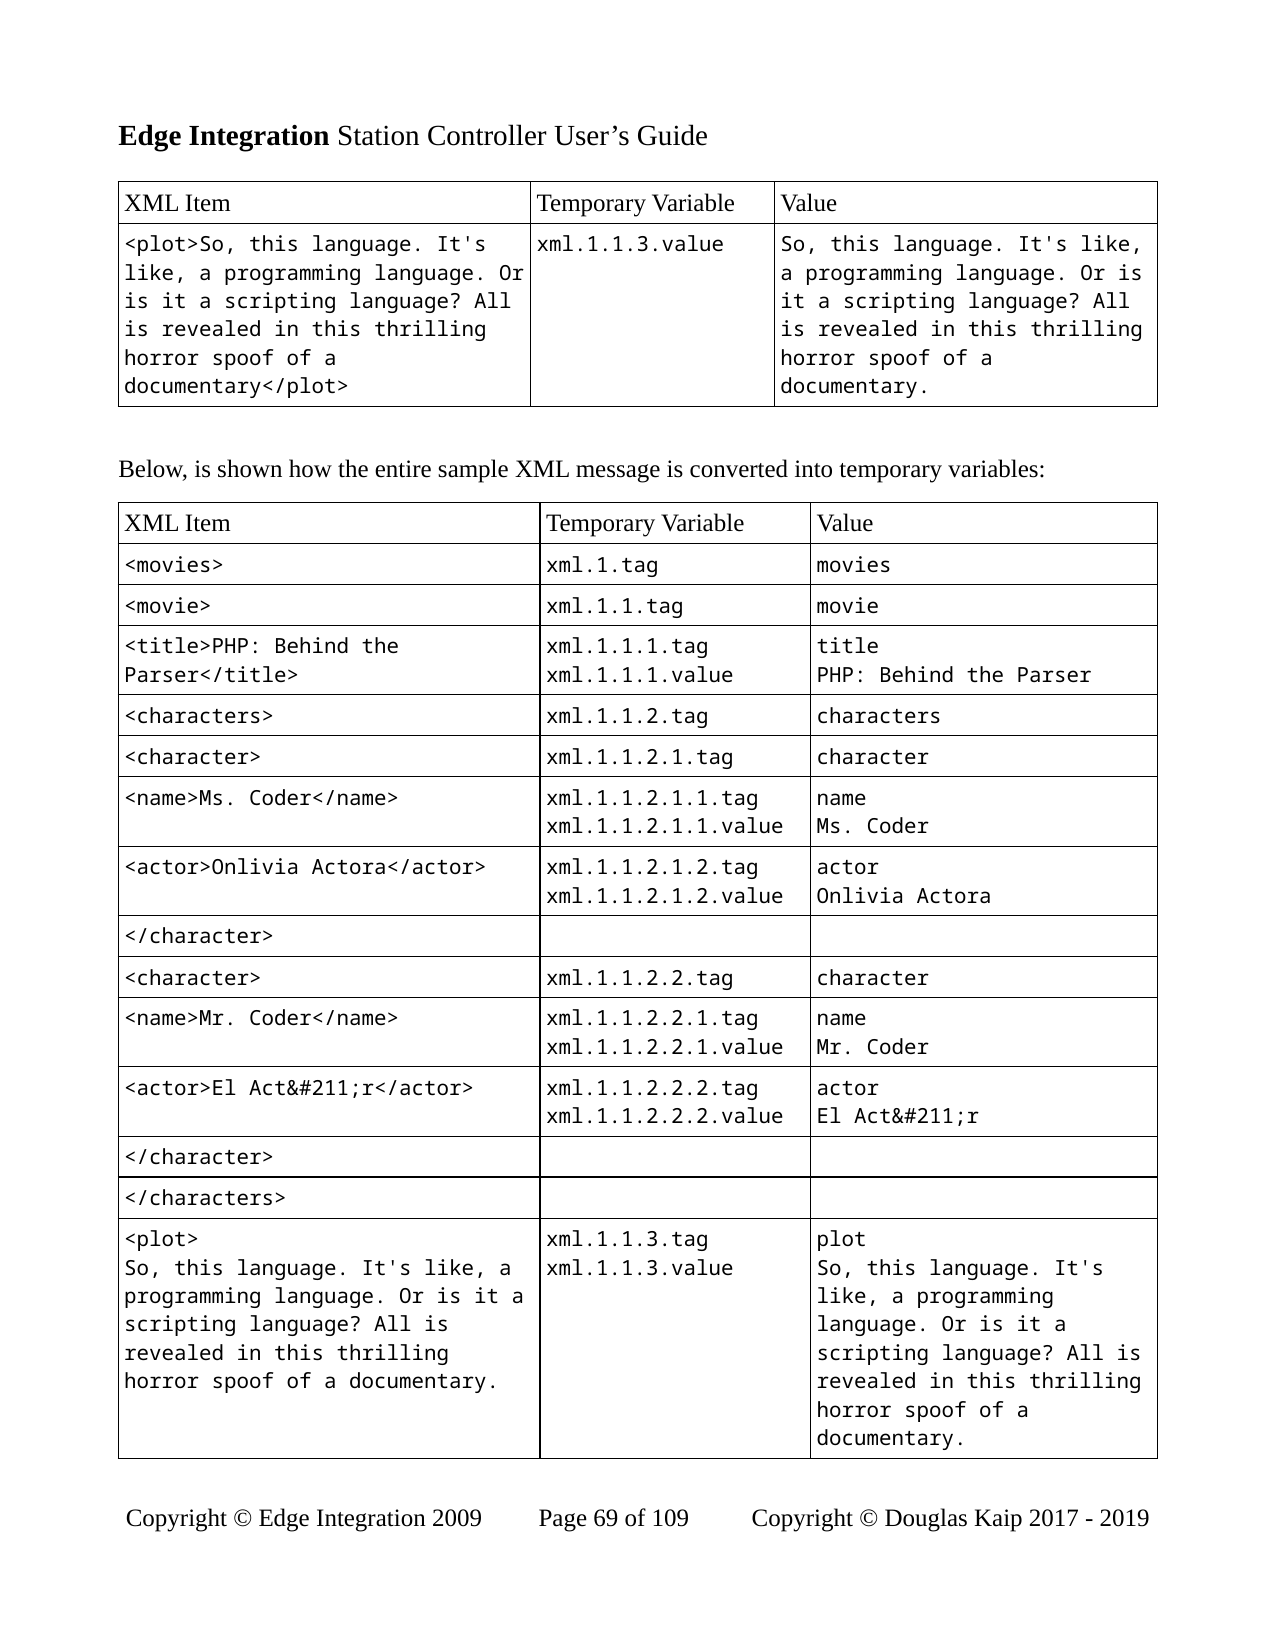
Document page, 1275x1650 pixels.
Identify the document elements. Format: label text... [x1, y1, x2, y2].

table_cell <plot>So, this language. It's like, a programming language. Or is it a scripting language? All is revealed in this thrilling horror spoof of a documentary</plot> [119, 224, 530, 406]
table_header Value [775, 182, 1157, 222]
table_cell <character> [119, 736, 539, 776]
table_cell [811, 916, 1157, 956]
table_cell </character> [119, 916, 539, 956]
table_cell [541, 1178, 810, 1217]
table_cell actor Onlivia Actora [811, 847, 1157, 915]
table_header Value [811, 503, 1157, 543]
table_cell <movie> [119, 585, 539, 625]
table_cell xml.1.tag [541, 544, 810, 584]
table_cell </character> [119, 1137, 539, 1176]
table_cell character [811, 957, 1157, 997]
table_cell <plot> So, this language. It's like, a programming language. Or is it a scripting language? All is revealed in this thrilling horror spoof of a documentary. [119, 1219, 539, 1457]
table_cell xml.1.1.2.2.1.tag xml.1.1.2.2.1.value [541, 998, 810, 1066]
table_cell title PHP: Behind the Parser [811, 626, 1157, 694]
table_cell xml.1.1.2.1.tag [541, 736, 810, 776]
table_cell [811, 1178, 1157, 1217]
table_cell xml.1.1.2.2.2.tag xml.1.1.2.2.2.value [541, 1067, 810, 1136]
table_cell <characters> [119, 695, 539, 735]
table_cell name Ms. Coder [811, 777, 1157, 846]
table_cell movie [811, 585, 1157, 625]
table_cell name Mr. Coder [811, 998, 1157, 1066]
table_header XML Item [119, 182, 530, 222]
table_cell characters [811, 695, 1157, 735]
table_cell <name>Mr. Coder</name> [119, 998, 539, 1066]
table_cell xml.1.1.3.tag xml.1.1.3.value [541, 1219, 810, 1457]
table_cell <title>PHP: Behind the Parser</title> [119, 626, 539, 694]
table_cell </characters> [119, 1178, 539, 1217]
table_cell xml.1.1.tag [541, 585, 810, 625]
table_header Temporary Variable [531, 182, 774, 222]
table_cell movies [811, 544, 1157, 584]
table_cell xml.1.1.2.tag [541, 695, 810, 735]
table_cell [811, 1137, 1157, 1176]
table_cell <actor>El Act&#211;r</actor> [119, 1067, 539, 1136]
table_header XML Item [119, 503, 539, 543]
table_cell So, this language. It's like, a programming language. Or is it a scripting language? All is revealed in this thrilling horror spoof of a documentary. [775, 224, 1157, 406]
table_cell xml.1.1.2.1.1.tag xml.1.1.2.1.1.value [541, 777, 810, 846]
table_cell [541, 1137, 810, 1176]
table_cell xml.1.1.1.tag xml.1.1.1.value [541, 626, 810, 694]
table_cell [541, 916, 810, 956]
table_cell character [811, 736, 1157, 776]
table_cell <actor>Onlivia Actora</actor> [119, 847, 539, 915]
table_cell plot So, this language. It's like, a programming language. Or is it a scripting language? All is revealed in this thrilling horror spoof of a documentary. [811, 1219, 1157, 1457]
table_cell <name>Ms. Coder</name> [119, 777, 539, 846]
table_cell <movies> [119, 544, 539, 584]
table_cell xml.1.1.3.value [531, 224, 774, 406]
table_cell actor El Act&#211;r [811, 1067, 1157, 1136]
table_cell xml.1.1.2.1.2.tag xml.1.1.2.1.2.value [541, 847, 810, 915]
table_cell xml.1.1.2.2.tag [541, 957, 810, 997]
text Below, is shown how the entire sample XML message is converted into temporary variables: [118, 454, 1157, 483]
table_header Temporary Variable [541, 503, 810, 543]
table_cell <character> [119, 957, 539, 997]
